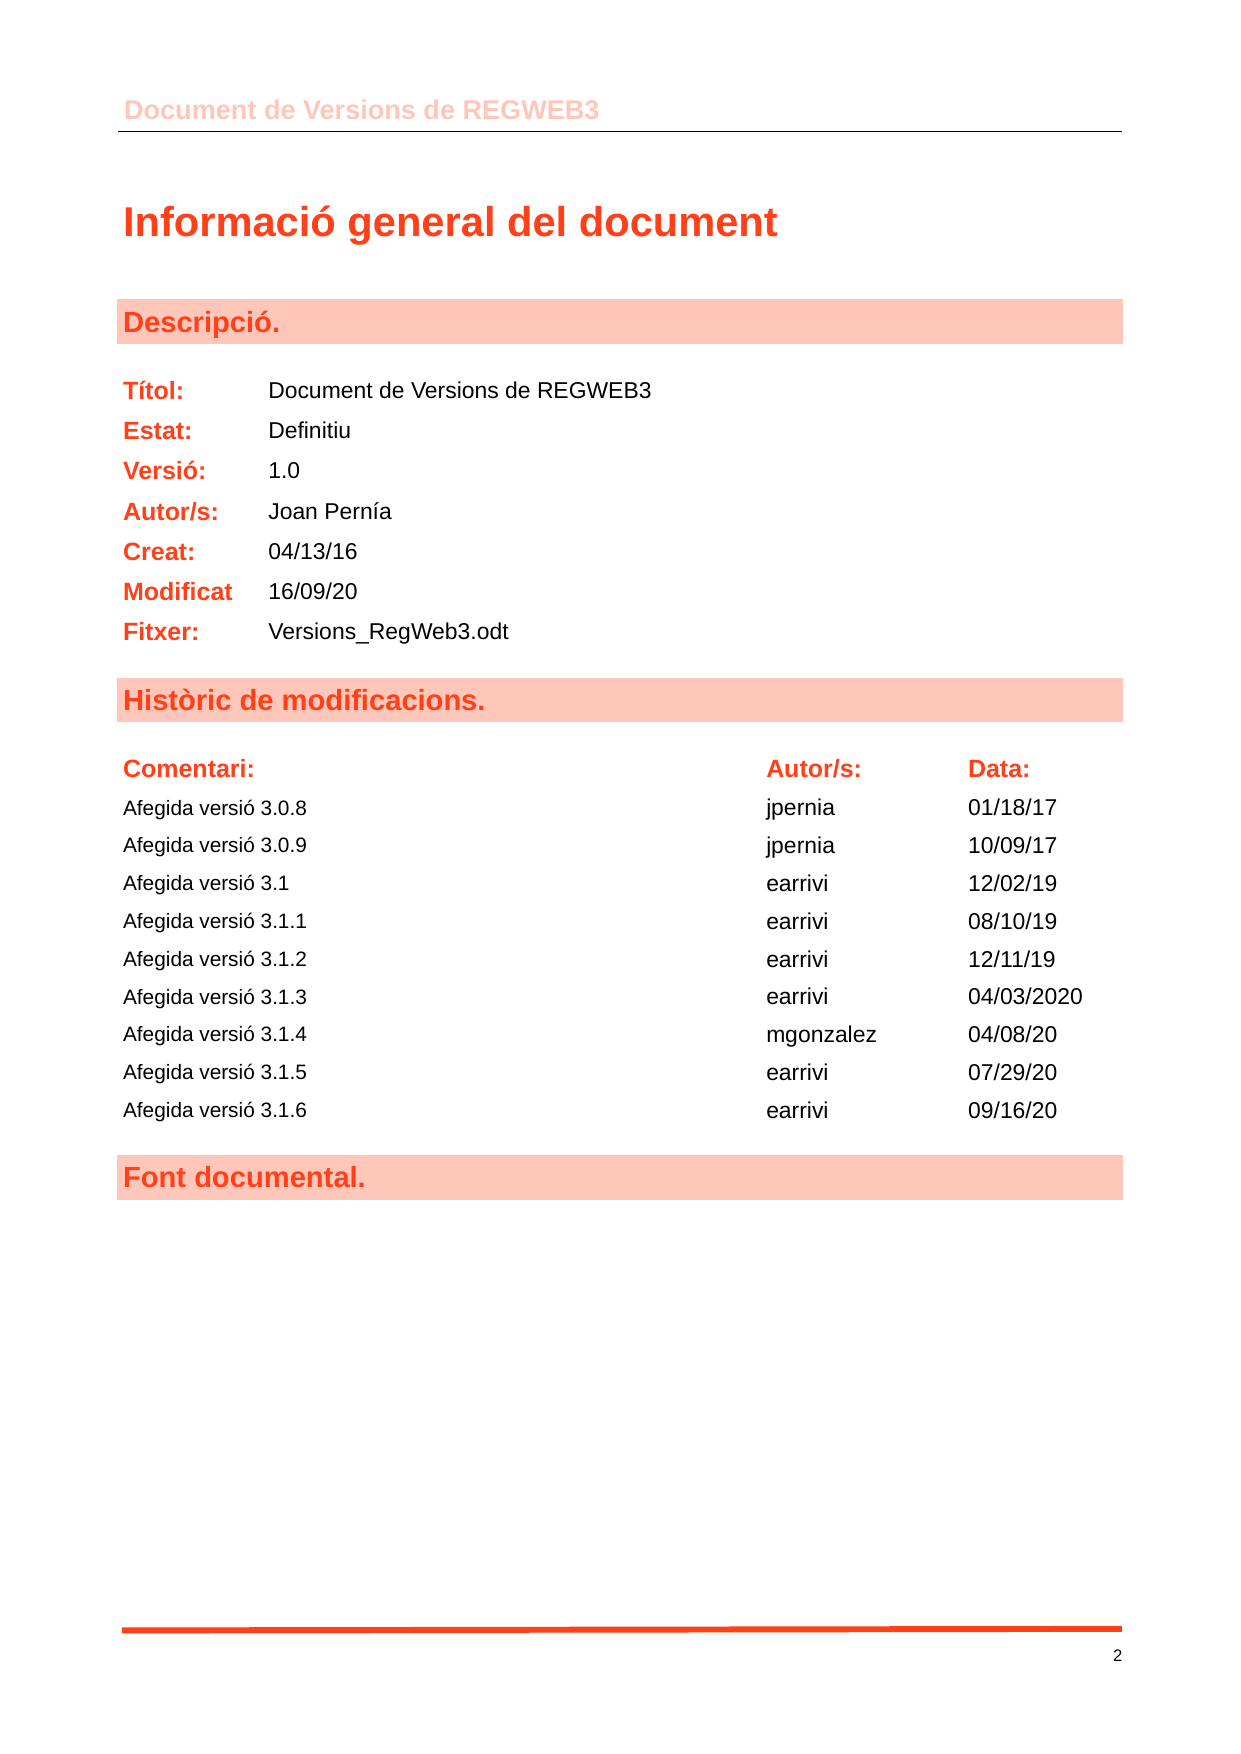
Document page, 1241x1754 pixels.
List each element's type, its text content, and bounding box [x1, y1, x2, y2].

table_cell Estat: [117, 410, 262, 451]
table_cell Autor/s: [760, 748, 962, 788]
table_cell Data: [962, 748, 1123, 788]
table_cell earrivi [760, 1091, 962, 1129]
table_cell 12/02/19 [962, 864, 1123, 902]
table_cell Definitiu [262, 410, 1123, 451]
table_cell Creat: [117, 531, 262, 571]
table_cell Afegida versió 3.1.5 [117, 1053, 760, 1091]
table_cell Afegida versió 3.1.4 [117, 1015, 760, 1053]
table_cell Afegida versió 3.1.2 [117, 940, 760, 978]
table_cell 16/09/20 [262, 571, 1123, 611]
table_cell 18/01/17 [962, 789, 1123, 826]
table_cell earrivi [760, 864, 962, 902]
table_cell Històric de modificacions. [117, 678, 1123, 722]
table_cell Afegida versió 3.1.1 [117, 902, 760, 940]
table_cell 16/09/20 [962, 1091, 1123, 1129]
table_cell 08/10/19 [962, 902, 1123, 940]
table_cell 04/03/2020 [962, 978, 1123, 1015]
table_cell 12/11/19 [962, 940, 1123, 978]
table_cell jpernia [760, 826, 962, 864]
table_cell earrivi [760, 940, 962, 978]
table_cell Comentari: [117, 748, 760, 788]
table_cell Joan Pernía [262, 491, 1123, 531]
table_cell Document de Versions de REGWEB3 [262, 370, 1123, 410]
table_cell earrivi [760, 1053, 962, 1091]
table_cell mgonzalez [760, 1015, 962, 1053]
table_cell Descripció. [117, 299, 1123, 344]
table_header Informació general del document [117, 192, 1123, 299]
table_cell earrivi [760, 978, 962, 1015]
table_cell Autor/s: [117, 491, 262, 531]
table_cell [117, 344, 1123, 370]
table_cell [117, 652, 1123, 677]
table_cell [117, 1263, 1123, 1303]
table_cell Títol: [117, 370, 262, 410]
table_cell Afegida versió 3.0.9 [117, 826, 760, 864]
table_cell 1.0 [262, 451, 1123, 491]
table_cell [117, 1226, 1123, 1263]
table_cell 09/10/17 [962, 826, 1123, 864]
table_cell Afegida versió 3.1 [117, 864, 760, 902]
table_cell Afegida versió 3.1.6 [117, 1091, 760, 1129]
table_cell jpernia [760, 789, 962, 826]
table_cell Versió: [117, 451, 262, 491]
table_cell 29/07/20 [962, 1053, 1123, 1091]
table_cell earrivi [760, 902, 962, 940]
table_cell Font documental. [117, 1155, 1123, 1200]
table_cell Afegida versió 3.0.8 [117, 789, 760, 826]
table_cell 08/04/20 [962, 1015, 1123, 1053]
table_cell [117, 1303, 1123, 1341]
table_cell Afegida versió 3.1.3 [117, 978, 760, 1015]
table_cell [117, 1129, 1123, 1155]
table_cell Versions_RegWeb3.odt [262, 611, 1123, 652]
table_cell Modificat [117, 571, 262, 611]
table_cell Fitxer: [117, 611, 262, 652]
table_cell [117, 1200, 1123, 1226]
table_cell [117, 723, 1123, 748]
table_cell 13/04/16 [262, 531, 1123, 571]
